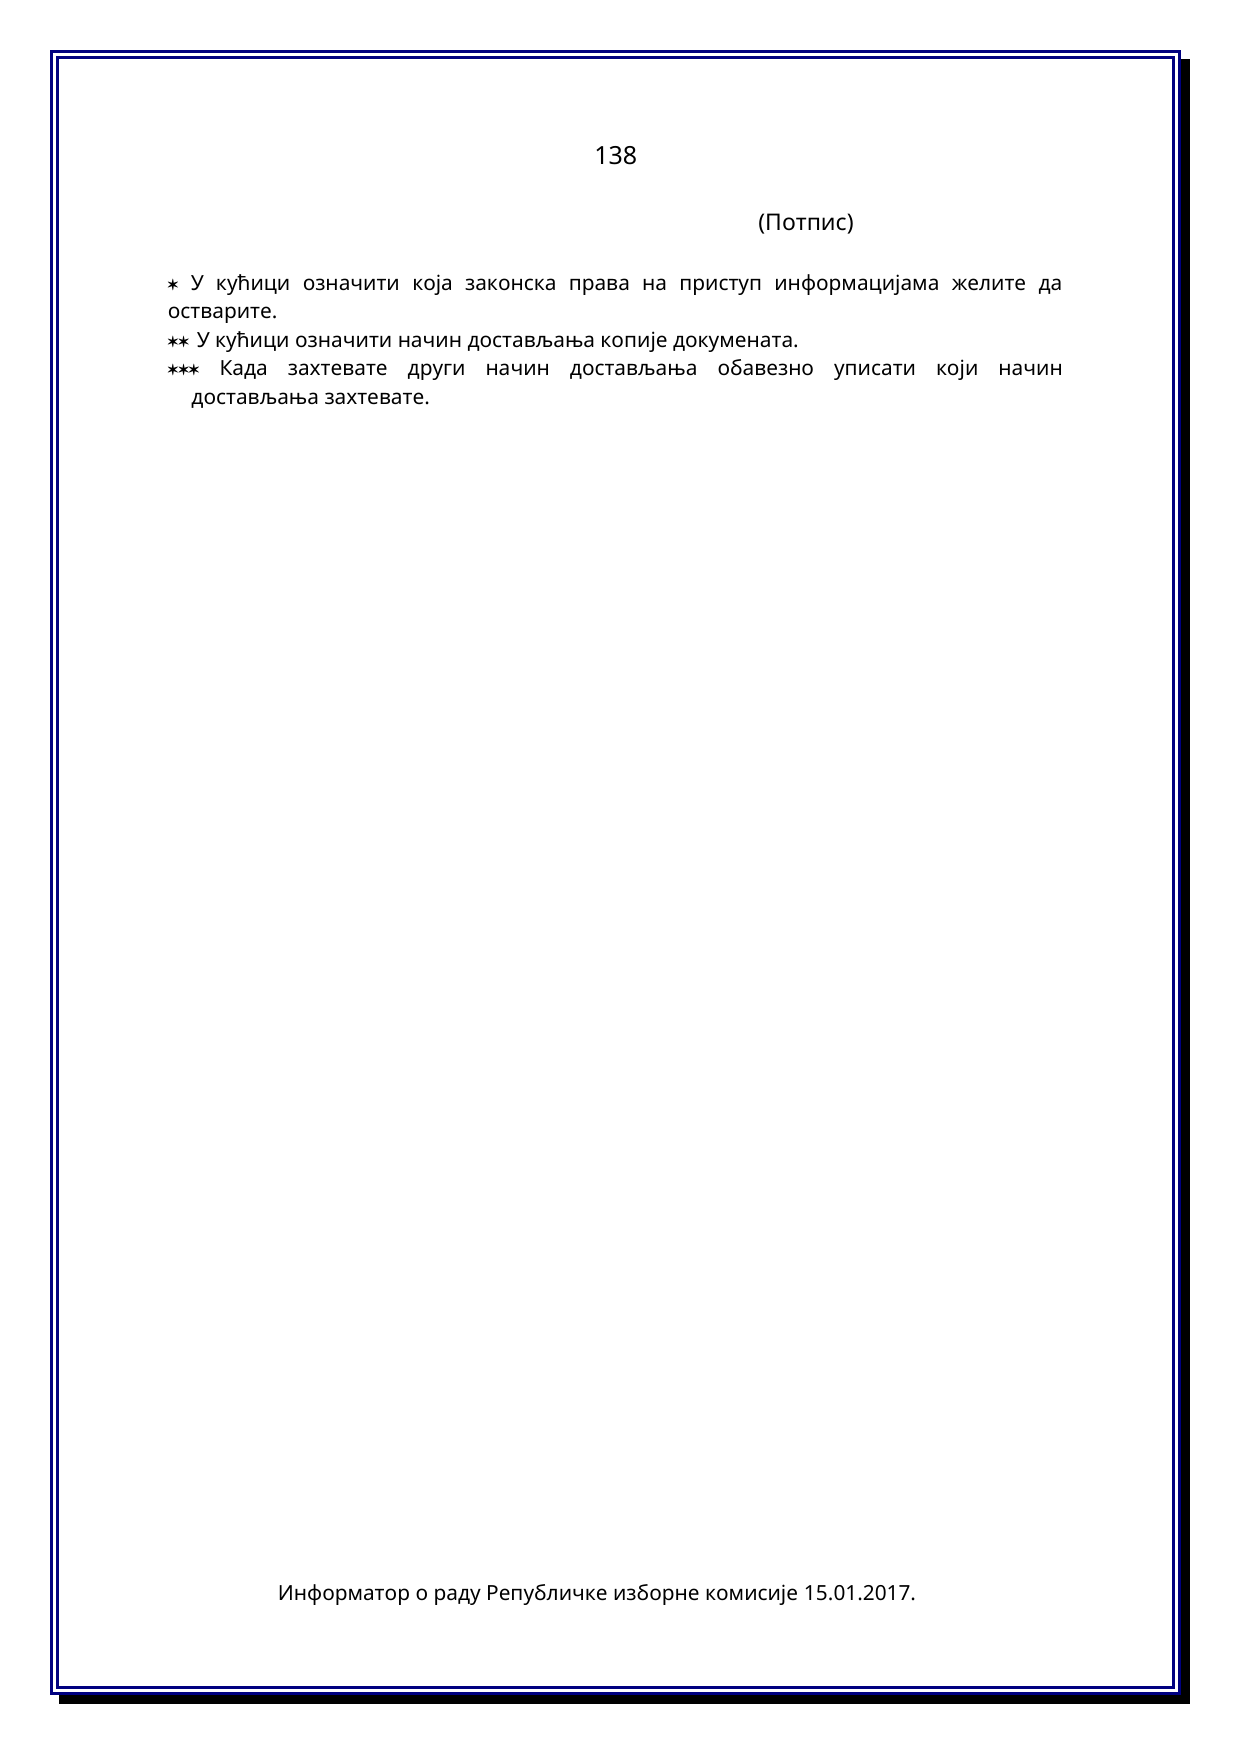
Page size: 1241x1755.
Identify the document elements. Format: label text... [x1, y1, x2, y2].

text  У кућици означити начин достављања копије докумената. [168, 325, 1063, 353]
text  Када захтевате други начин достављања обавезно уписати који начин достављања захтевате. [168, 353, 1063, 410]
text (Потпис) [168, 206, 1063, 237]
text  У кућици означити која законска права на приступ информацијама желите да остварите. [168, 268, 1063, 325]
